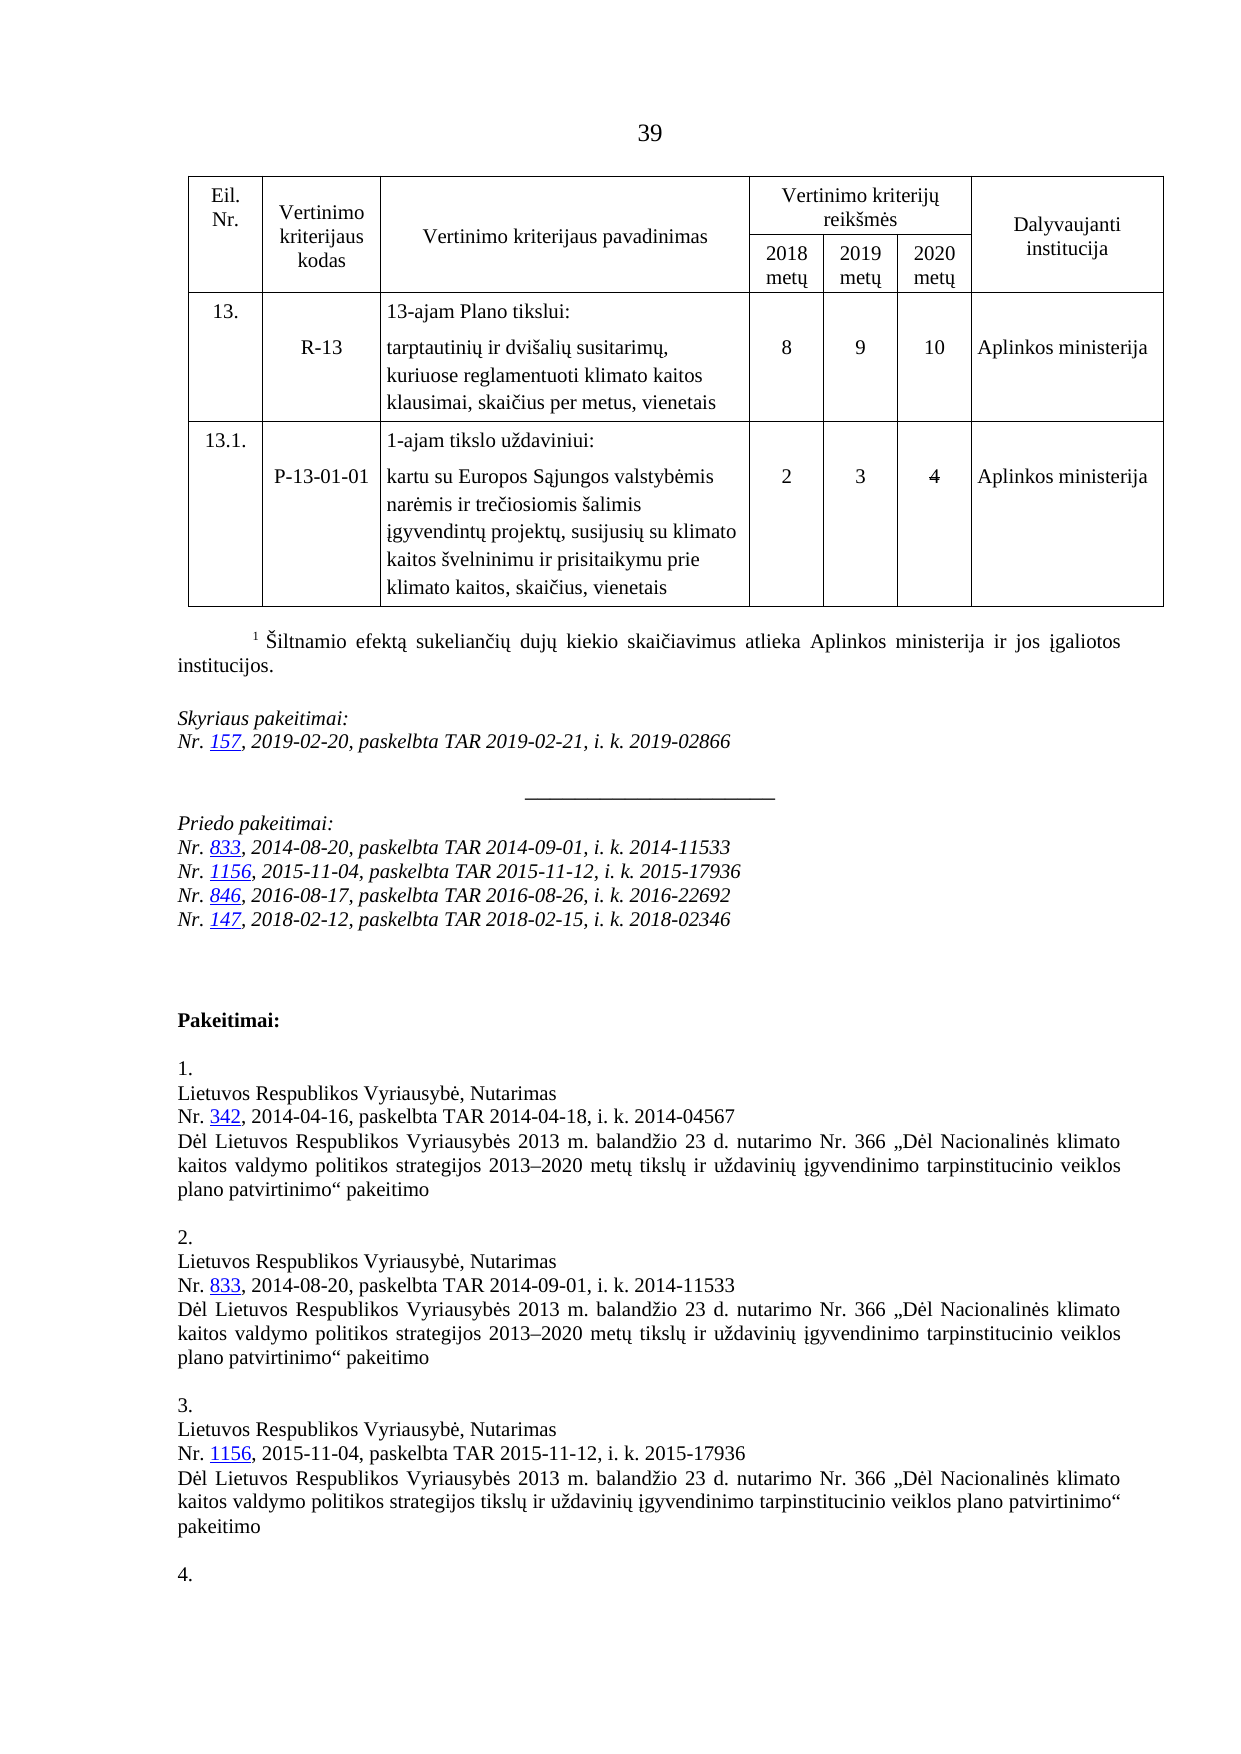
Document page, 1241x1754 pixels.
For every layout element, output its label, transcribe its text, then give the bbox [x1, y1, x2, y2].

table_cell [898, 422, 971, 458]
text Lietuvos Respublikos Vyriausybė, Nutarimas [177, 1249, 1122, 1273]
table_header Vertinimo kriterijaus pavadinimas [381, 177, 749, 292]
text Nr. 342, 2014-04-16, paskelbta TAR 2014-04-18, i. k. 2014-04567 [177, 1104, 1122, 1128]
table_cell 13. [189, 293, 262, 329]
table_cell [898, 293, 971, 329]
table_cell [189, 329, 262, 421]
table_cell Aplinkos ministerija [972, 329, 1163, 421]
text Lietuvos Respublikos Vyriausybė, Nutarimas [177, 1080, 1122, 1104]
text Priedo pakeitimai: [177, 811, 1122, 835]
text Skyriaus pakeitimai: [177, 705, 1122, 729]
table_cell 13.1. [189, 422, 262, 458]
table_cell 13-ajam Plano tikslui: [381, 293, 749, 329]
table_cell Aplinkos ministerija [972, 458, 1163, 606]
table_cell kartu su Europos Sąjungos valstybėmis narėmis ir trečiosiomis šalimis įgyvendintų projektų, susijusių su klimato kaitos švelninimu ir prisitaikymu prie klimato kaitos, skaičius, vienetais [381, 458, 749, 606]
table_cell 10 [898, 329, 971, 421]
table_cell 2018 metų [750, 235, 823, 292]
text Nr. 833, 2014-08-20, paskelbta TAR 2014-09-01, i. k. 2014-11533 [177, 835, 1122, 859]
text 4. [177, 1562, 1122, 1586]
table_header Dalyvaujanti institucija [972, 177, 1163, 292]
table_cell [972, 293, 1163, 329]
table_cell 1-ajam tikslo uždaviniui: [381, 422, 749, 458]
text Dėl Lietuvos Respublikos Vyriausybės 2013 m. balandžio 23 d. nutarimo Nr. 366 „Dėl Nacionalinės klimato kaitos valdymo politikos strategijos 2013–2020 metų tikslų ir uždavinių įgyvendinimo tarpinstitucinio veiklos plano patvirtinimo“ pakeitimo [177, 1128, 1122, 1201]
table_cell 4 [898, 458, 971, 606]
table_cell 2020 metų [898, 235, 971, 292]
table_cell [824, 422, 897, 458]
text Pakeitimai: [177, 1008, 1122, 1032]
table_cell [263, 293, 380, 329]
table_cell tarptautinių ir dvišalių susitarimų, kuriuose reglamentuoti klimato kaitos klausimai, skaičius per metus, vienetais [381, 329, 749, 421]
table_cell 2 [750, 458, 823, 606]
table_header Vertinimo kriterijaus kodas [263, 177, 380, 292]
text Nr. 846, 2016-08-17, paskelbta TAR 2016-08-26, i. k. 2016-22692 [177, 883, 1122, 907]
text –––––––––––––––––––– [177, 782, 1122, 811]
text Nr. 147, 2018-02-12, paskelbta TAR 2018-02-15, i. k. 2018-02346 [177, 907, 1122, 931]
text Dėl Lietuvos Respublikos Vyriausybės 2013 m. balandžio 23 d. nutarimo Nr. 366 „Dėl Nacionalinės klimato kaitos valdymo politikos strategijos tikslų ir uždavinių įgyvendinimo tarpinstitucinio veiklos plano patvirtinimo“ pakeitimo [177, 1465, 1122, 1538]
table_cell P-13-01-01 [263, 458, 380, 606]
table_cell 2019 metų [824, 235, 897, 292]
table_cell 8 [750, 329, 823, 421]
text 1. [177, 1056, 1122, 1080]
text Nr. 157, 2019-02-20, paskelbta TAR 2019-02-21, i. k. 2019-02866 [177, 729, 1122, 753]
table_cell [972, 422, 1163, 458]
table_cell 9 [824, 329, 897, 421]
text Nr. 1156, 2015-11-04, paskelbta TAR 2015-11-12, i. k. 2015-17936 [177, 1441, 1122, 1465]
table_cell [189, 458, 262, 606]
table_cell R-13 [263, 329, 380, 421]
text Nr. 1156, 2015-11-04, paskelbta TAR 2015-11-12, i. k. 2015-17936 [177, 859, 1122, 883]
table_cell [263, 422, 380, 458]
text 1 Šiltnamio efektą sukeliančių dujų kiekio skaičiavimus atlieka Aplinkos ministerija ir jos įgaliotos institucijos. [177, 628, 1122, 677]
text 3. [177, 1393, 1122, 1417]
text Nr. 833, 2014-08-20, paskelbta TAR 2014-09-01, i. k. 2014-11533 [177, 1273, 1122, 1297]
table_cell [750, 293, 823, 329]
text Dėl Lietuvos Respublikos Vyriausybės 2013 m. balandžio 23 d. nutarimo Nr. 366 „Dėl Nacionalinės klimato kaitos valdymo politikos strategijos 2013–2020 metų tikslų ir uždavinių įgyvendinimo tarpinstitucinio veiklos plano patvirtinimo“ pakeitimo [177, 1297, 1122, 1369]
table_header Eil. Nr. [189, 177, 262, 292]
table_header Vertinimo kriterijų reikšmės [750, 177, 971, 234]
table_cell [750, 422, 823, 458]
table_cell [824, 293, 897, 329]
table_cell 3 [824, 458, 897, 606]
text 2. [177, 1225, 1122, 1249]
text Lietuvos Respublikos Vyriausybė, Nutarimas [177, 1417, 1122, 1441]
